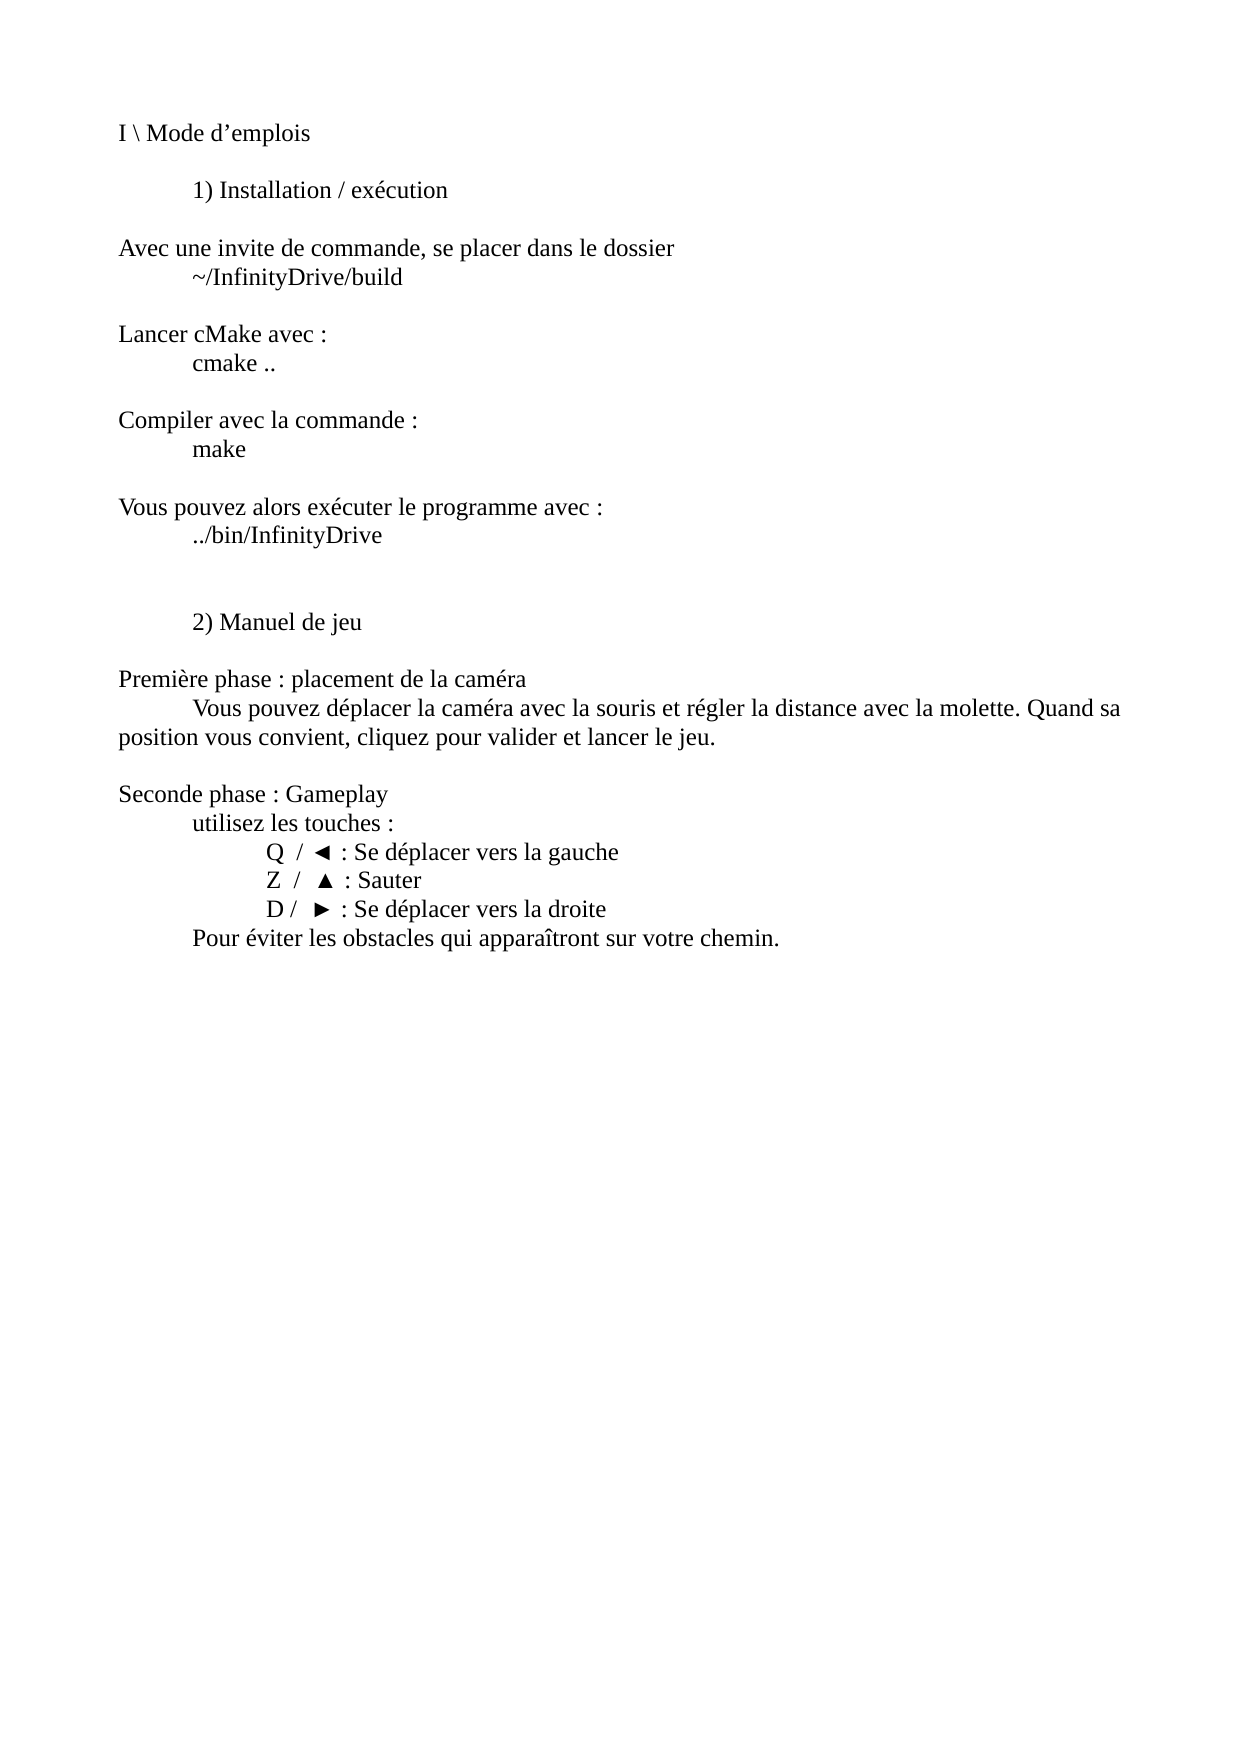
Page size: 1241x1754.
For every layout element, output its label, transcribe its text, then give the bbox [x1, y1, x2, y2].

text ~/InfinityDrive/build [118, 262, 1122, 291]
text Vous pouvez déplacer la caméra avec la souris et régler la distance avec la molette. Quand sa position vous convient, cliquez pour valider et lancer le jeu. [118, 693, 1122, 751]
text Première phase : placement de la caméra [118, 664, 1122, 693]
text Z / ▲ : Sauter [118, 866, 1122, 894]
text Q / ◄ : Se déplacer vers la gauche [118, 837, 1122, 866]
text Lancer cMake avec : [118, 319, 1122, 348]
text Pour éviter les obstacles qui apparaîtront sur votre chemin. [118, 923, 1122, 952]
text Avec une invite de commande, se placer dans le dossier [118, 233, 1122, 262]
text I \ Mode d’emplois [118, 118, 1122, 147]
text Compiler avec la commande : [118, 406, 1122, 434]
text ../bin/InfinityDrive [118, 521, 1122, 549]
text cmake .. [118, 348, 1122, 377]
text utilisez les touches : [118, 808, 1122, 837]
text Seconde phase : Gameplay [118, 779, 1122, 808]
text 1) Installation / exécution [118, 176, 1122, 204]
text make [118, 434, 1122, 463]
text 2) Manuel de jeu [118, 607, 1122, 636]
text Vous pouvez alors exécuter le programme avec : [118, 492, 1122, 521]
text D / ► : Se déplacer vers la droite [118, 894, 1122, 923]
